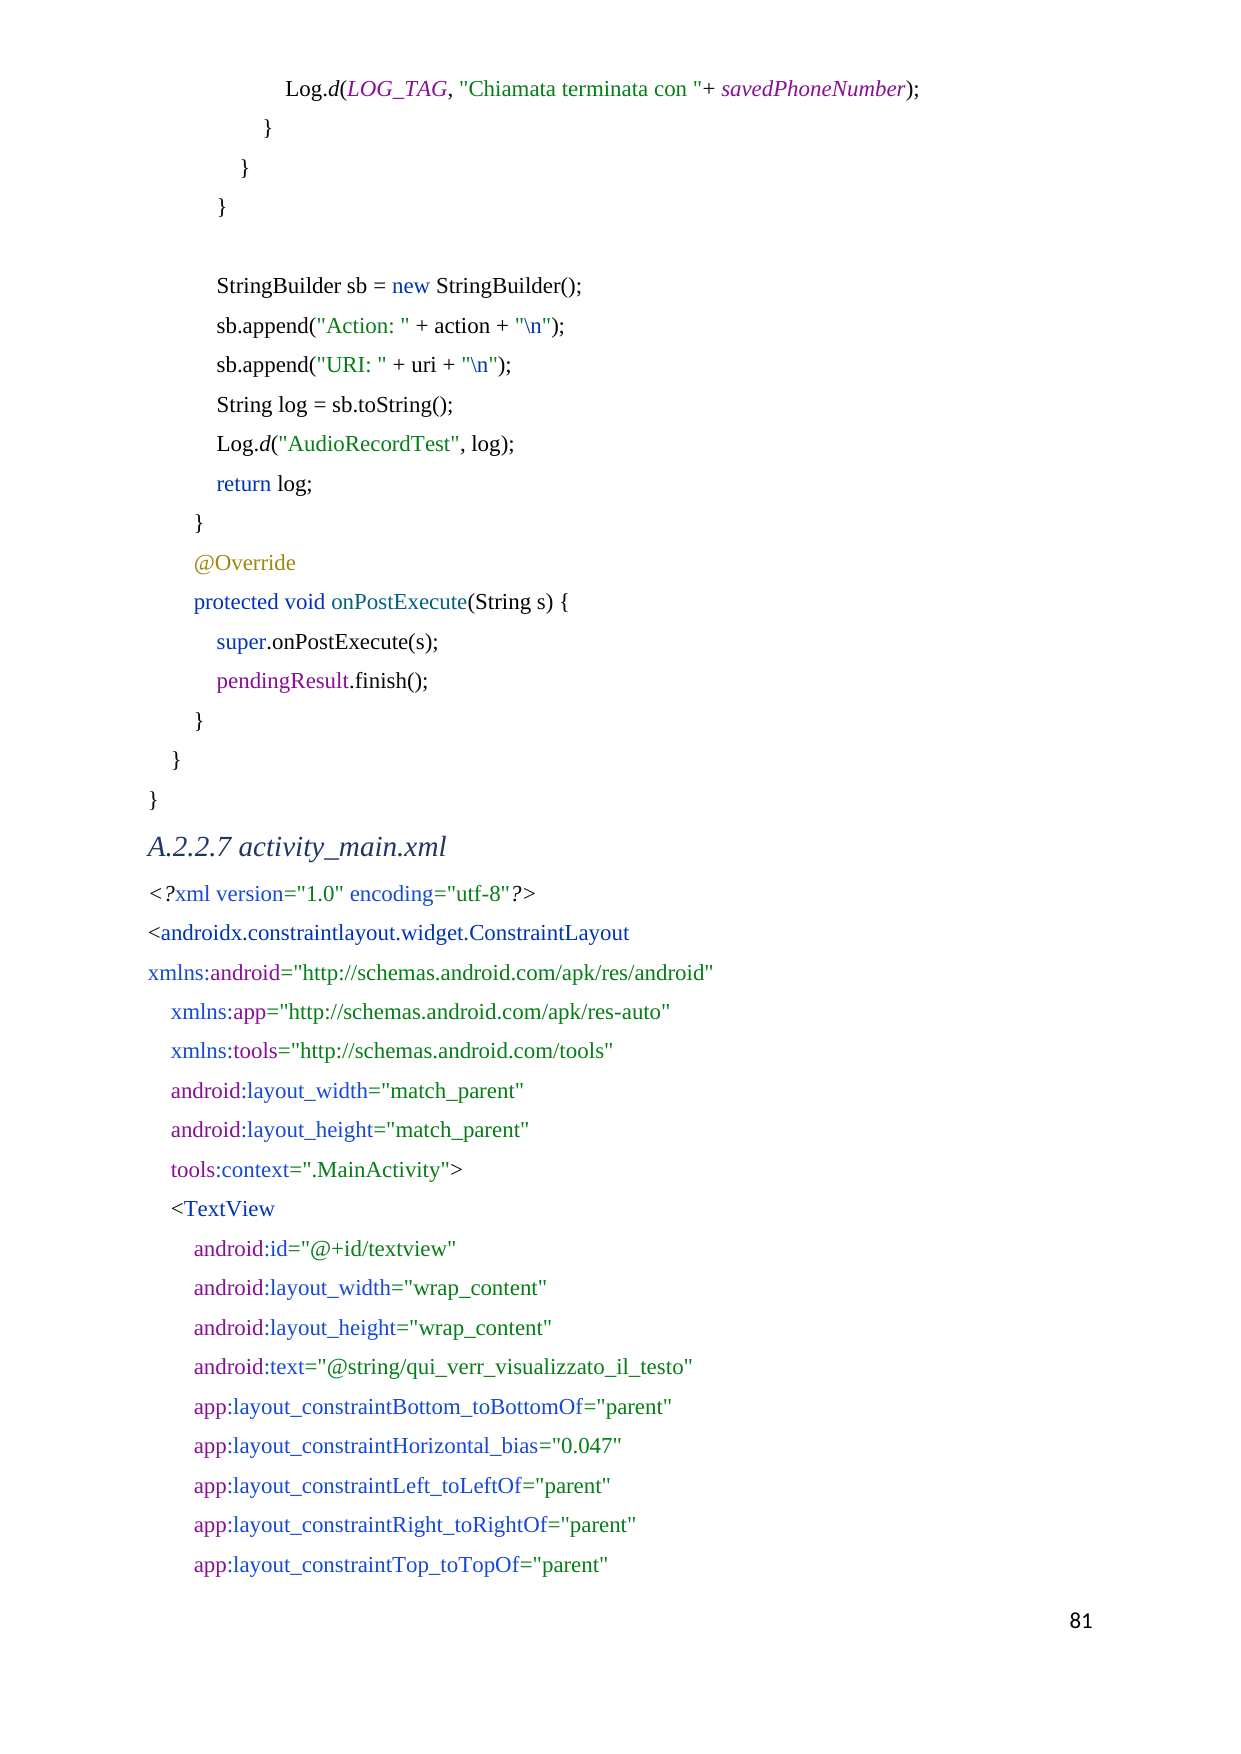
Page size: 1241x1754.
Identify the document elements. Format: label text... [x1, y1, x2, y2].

subtitle A.2.2.7 activity_main.xml [148, 829, 1092, 863]
text Log.d(LOG_TAG, "Chiamata terminata con "+ savedPhoneNumber); } } } StringBuilder sb = new StringBuilder(); sb.append("Action: " + action + "\n"); sb.append("URI: " + uri + "\n"); String log = sb.toString(); Log.d("AudioRecordTest", log); return log; } @Override protected void onPostExecute(String s) { super.onPostExecute(s); pendingResult.finish(); } } } [148, 75, 1092, 812]
text <?xml version="1.0" encoding="utf-8"?> <androidx.constraintlayout.widget.ConstraintLayout xmlns:android="http://schemas.android.com/apk/res/android" xmlns:app="http://schemas.android.com/apk/res-auto" xmlns:tools="http://schemas.android.com/tools" android:layout_width="match_parent" android:layout_height="match_parent" tools:context=".MainActivity"> <TextView android:id="@+id/textview" android:layout_width="wrap_content" android:layout_height="wrap_content" android:text="@string/qui_verr_visualizzato_il_testo" app:layout_constraintBottom_toBottomOf="parent" app:layout_constraintHorizontal_bias="0.047" app:layout_constraintLeft_toLeftOf="parent" app:layout_constraintRight_toRightOf="parent" app:layout_constraintTop_toTopOf="parent" [148, 879, 1092, 1577]
